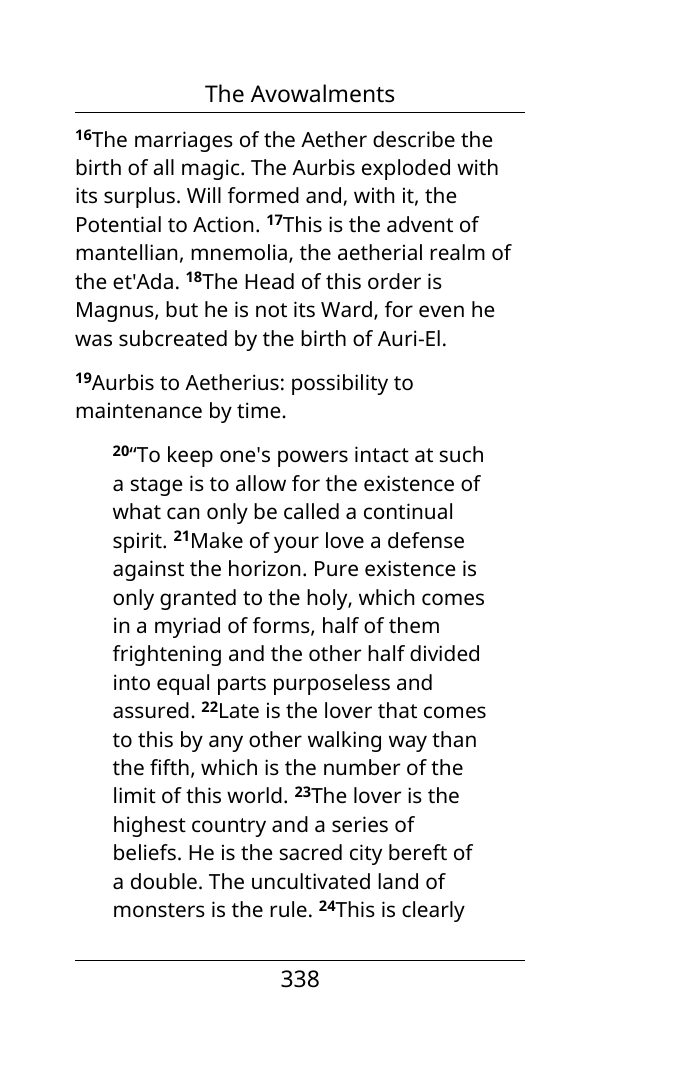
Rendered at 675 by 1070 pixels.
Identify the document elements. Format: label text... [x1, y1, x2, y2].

text 19Aurbis to Aetherius: possibility to maintenance by time. [75, 368, 525, 425]
text 16The marriages of the Aether describe the birth of all magic. The Aurbis exploded with its surplus. Will formed and, with it, the Potential to Action. 17This is the advent of mantellian, mnemolia, the aetherial realm of the et'Ada. 18The Head of this order is Magnus, but he is not its Ward, for even he was subcreated by the birth of Auri-El. [75, 125, 525, 352]
text 20“To keep one's powers intact at such a stage is to allow for the existence of what can only be called a continual spirit. 21Make of your love a defense against the horizon. Pure existence is only granted to the holy, which comes in a myriad of forms, half of them frightening and the other half divided into equal parts purposeless and assured. 22Late is the lover that comes to this by any other walking way than the fifth, which is the number of the limit of this world. 23The lover is the highest country and a series of beliefs. He is the sacred city bereft of a double. The uncultivated land of monsters is the rule. 24This is clearly [112, 440, 487, 924]
